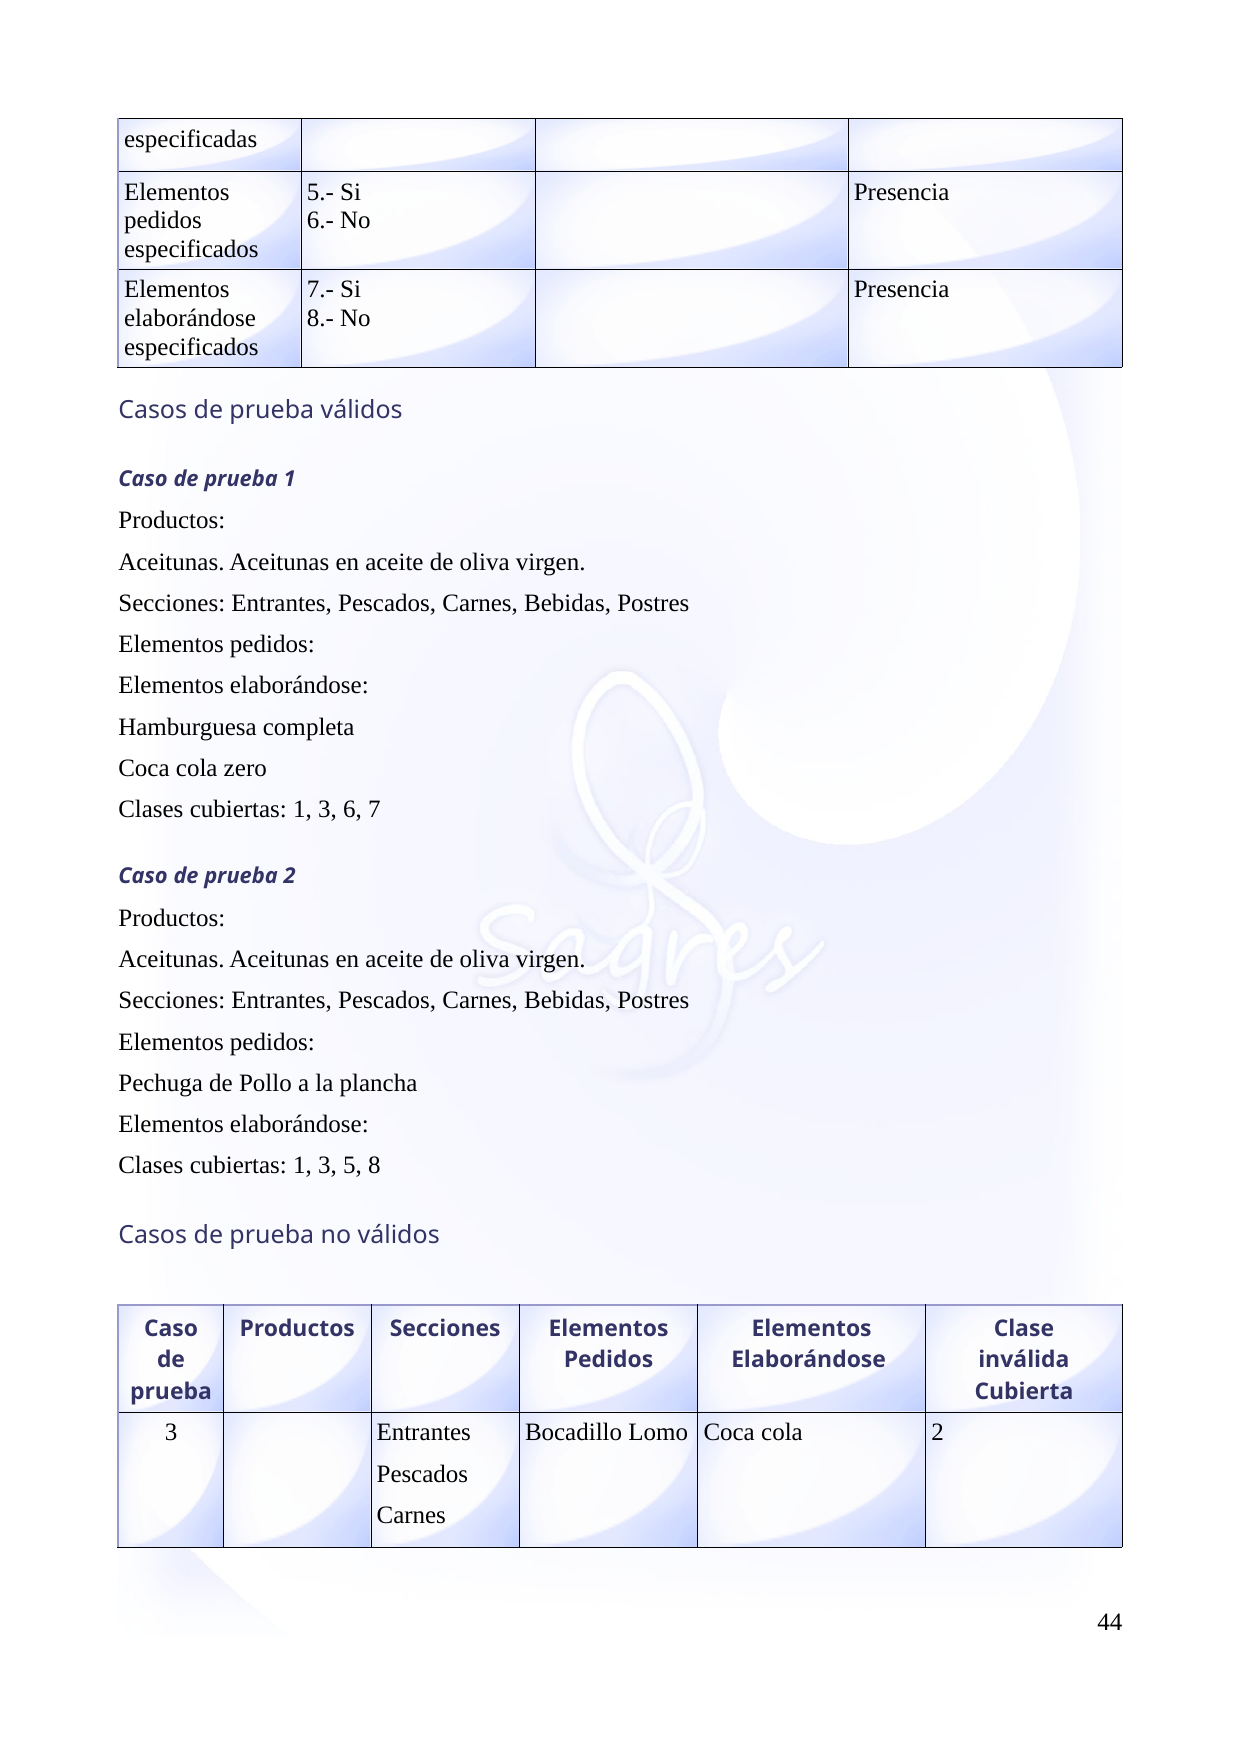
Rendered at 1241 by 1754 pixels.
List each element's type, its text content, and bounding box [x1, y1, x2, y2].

picture [118, 1138, 1122, 1150]
text Productos: [118, 903, 1122, 932]
text Hamburguesa completa [118, 712, 1122, 741]
table_cell Coca cola [698, 1413, 925, 1547]
subtitle Casos de prueba no válidos [118, 1217, 1122, 1251]
text Elementos pedidos: [118, 629, 1122, 658]
subtitle Caso de prueba 2 [118, 861, 1122, 890]
picture [118, 658, 1122, 671]
text Elementos elaborándose: [118, 671, 1122, 699]
subtitle Caso de prueba 1 [118, 463, 1122, 493]
text Aceitunas. Aceitunas en aceite de oliva virgen. [118, 944, 1122, 973]
picture [118, 699, 1122, 712]
table_cell [536, 119, 848, 171]
picture [118, 493, 1122, 506]
table_cell Elementos elaborándose especificados [119, 270, 301, 367]
text Coca cola zero [118, 753, 1122, 782]
table_header Elementos Elaborándose [698, 1306, 925, 1412]
table_cell [536, 270, 848, 367]
picture [118, 1055, 1122, 1068]
table_cell Bocadillo Lomo [520, 1413, 697, 1547]
table_cell Presencia [849, 172, 1122, 269]
picture [118, 932, 1122, 944]
text Secciones: Entrantes, Pescados, Carnes, Bebidas, Postres [118, 588, 1122, 617]
picture [118, 534, 1122, 547]
text Clases cubiertas: 1, 3, 5, 8 [118, 1150, 1122, 1179]
table_cell Entrantes Pescados Carnes [372, 1413, 519, 1547]
subtitle Casos de prueba válidos [118, 392, 1122, 426]
text Aceitunas. Aceitunas en aceite de oliva virgen. [118, 547, 1122, 576]
picture [118, 1251, 1122, 1304]
picture [118, 741, 1122, 753]
text Productos: [118, 506, 1122, 534]
table_header Caso de prueba [119, 1306, 223, 1412]
table_cell [849, 119, 1122, 171]
table_cell 3 [119, 1413, 223, 1547]
table_cell Presencia [849, 270, 1122, 367]
text Secciones: Entrantes, Pescados, Carnes, Bebidas, Postres [118, 985, 1122, 1014]
text Elementos elaborándose: [118, 1109, 1122, 1138]
picture [118, 576, 1122, 588]
text Clases cubiertas: 1, 3, 6, 7 [118, 794, 1122, 823]
picture [118, 890, 1122, 903]
picture [118, 368, 1122, 392]
picture [118, 823, 1122, 861]
table_header Secciones [372, 1306, 519, 1412]
table_header Elementos Pedidos [520, 1306, 697, 1412]
picture [118, 1179, 1122, 1217]
table_header Productos [224, 1306, 371, 1412]
table_cell 5.- Si 6.- No [302, 172, 535, 269]
table_cell 2 [926, 1413, 1122, 1547]
table_header Clase inválida Cubierta [926, 1306, 1122, 1412]
table_cell especificadas [119, 119, 301, 171]
picture [118, 782, 1122, 794]
picture [118, 973, 1122, 985]
picture [118, 1548, 1122, 1636]
text Elementos pedidos: [118, 1027, 1122, 1055]
text Pechuga de Pollo a la plancha [118, 1068, 1122, 1097]
picture [118, 426, 1122, 463]
table_cell [536, 172, 848, 269]
table_cell 7.- Si 8.- No [302, 270, 535, 367]
picture [118, 1097, 1122, 1109]
picture [118, 1014, 1122, 1027]
picture [118, 617, 1122, 629]
table_cell Elementos pedidos especificados [119, 172, 301, 269]
table_cell [302, 119, 535, 171]
table_cell [224, 1413, 371, 1547]
